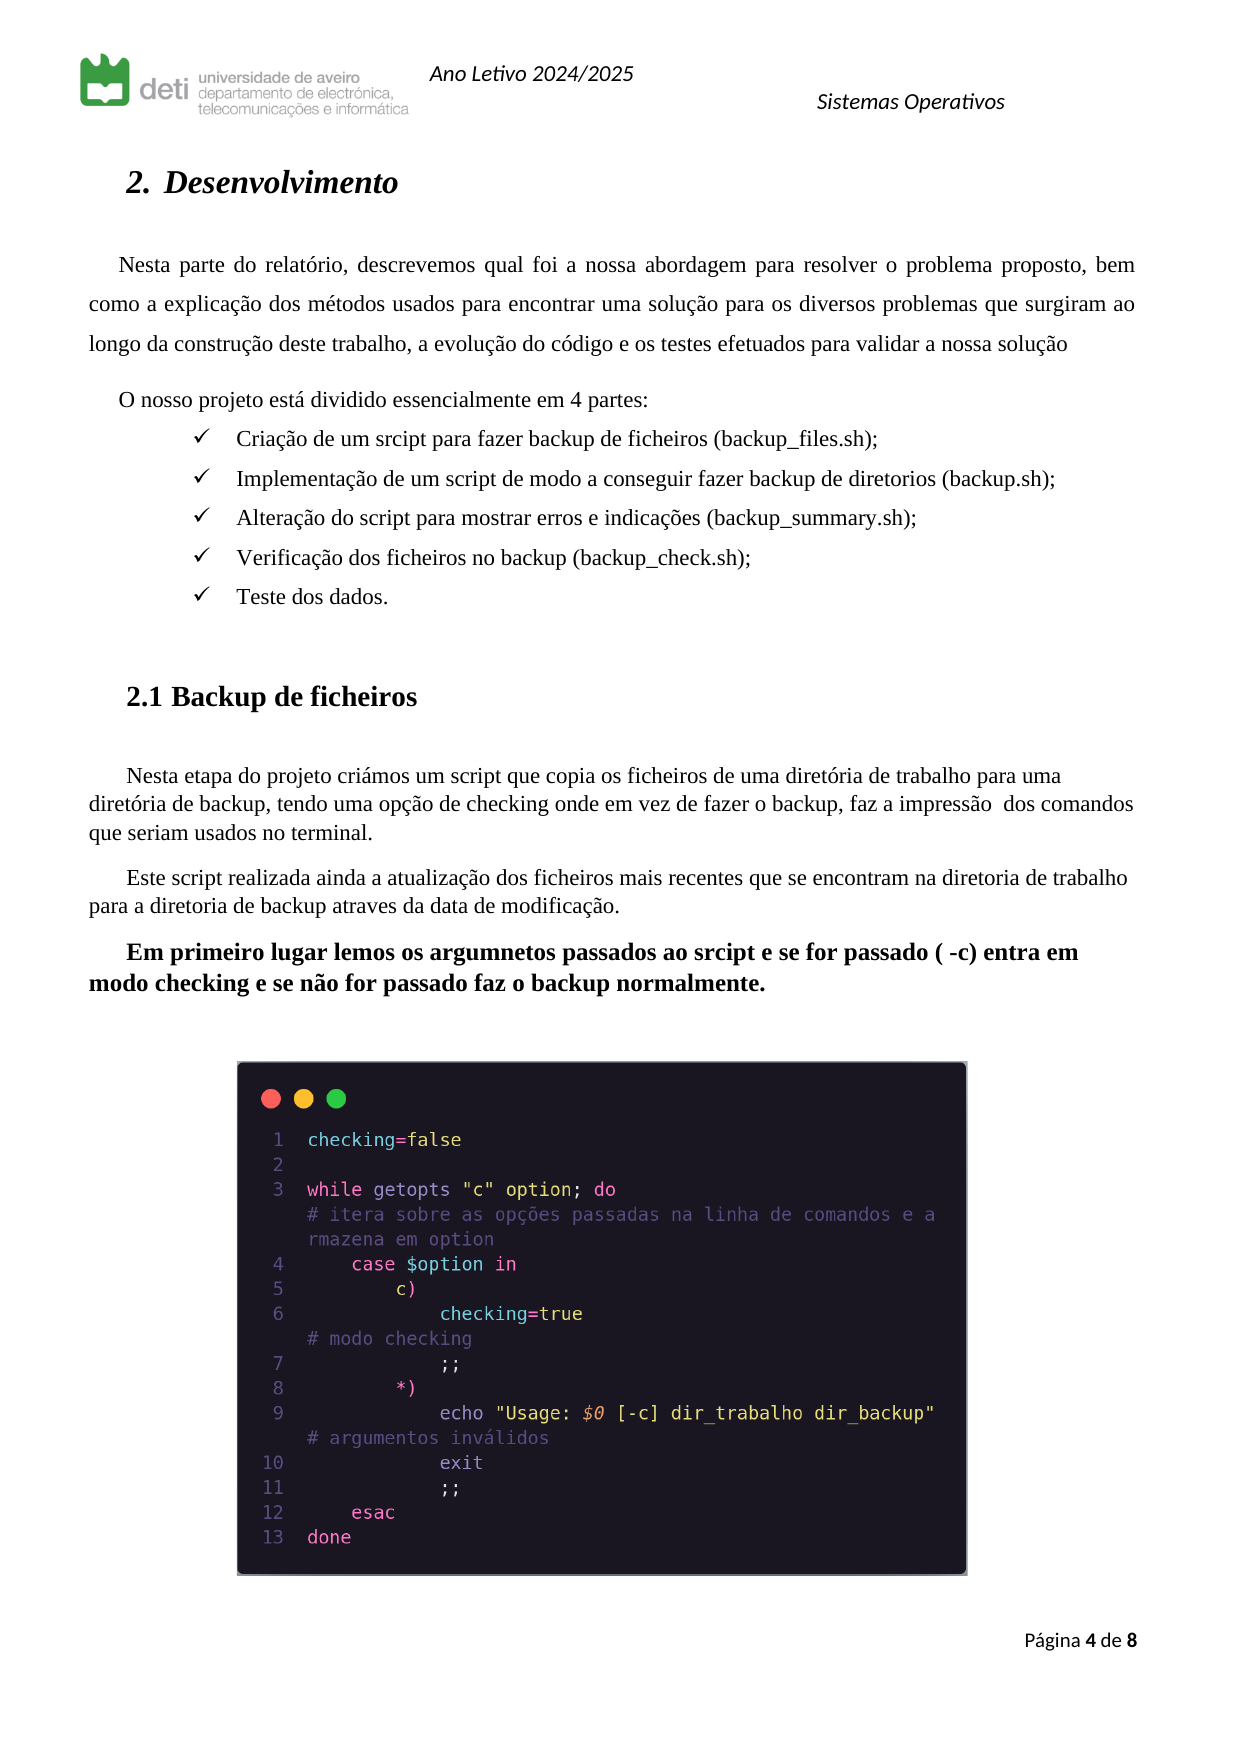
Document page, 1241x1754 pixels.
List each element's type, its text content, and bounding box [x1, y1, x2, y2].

picture [78, 48, 410, 118]
list Criação de um srcipt para fazer backup de ficheiros (backup_files.sh); [177, 425, 1137, 452]
subtitle Desenvolvimento [126, 162, 1137, 201]
text Nesta parte do relatório, descrevemos qual foi a nossa abordagem para resolver o problema proposto, bem como a explicação dos métodos usados para encontrar uma solução para os diversos problemas que surgiram ao longo da construção deste trabalho, a evolução do código e os testes efetuados para validar a nossa solução [89, 251, 1137, 356]
text Este script realizada ainda a atualização dos ficheiros mais recentes que se encontram na diretoria de trabalho para a diretoria de backup atraves da data de modificação. [89, 864, 1137, 919]
list Teste dos dados. [177, 583, 1137, 609]
subtitle Backup de ficheiros [126, 679, 1137, 712]
list Verificação dos ficheiros no backup (backup_check.sh); [177, 544, 1137, 570]
list Alteração do script para mostrar erros e indicações (backup_summary.sh); [177, 504, 1137, 531]
text Em primeiro lugar lemos os argumnetos passados ao srcipt e se for passado ( -c) entra em modo checking e se não for passado faz o backup normalmente. [89, 937, 1137, 997]
text O nosso projeto está dividido essencialmente em 4 partes: [96, 386, 1137, 412]
text Nesta etapa do projeto criámos um script que copia os ficheiros de uma diretória de trabalho para uma diretória de backup, tendo uma opção de checking onde em vez de fazer o backup, faz a impressão dos comandos que seriam usados no terminal. [89, 762, 1137, 845]
list Implementação de um script de modo a conseguir fazer backup de diretorios (backup.sh); [177, 465, 1137, 491]
picture [236, 1061, 968, 1576]
